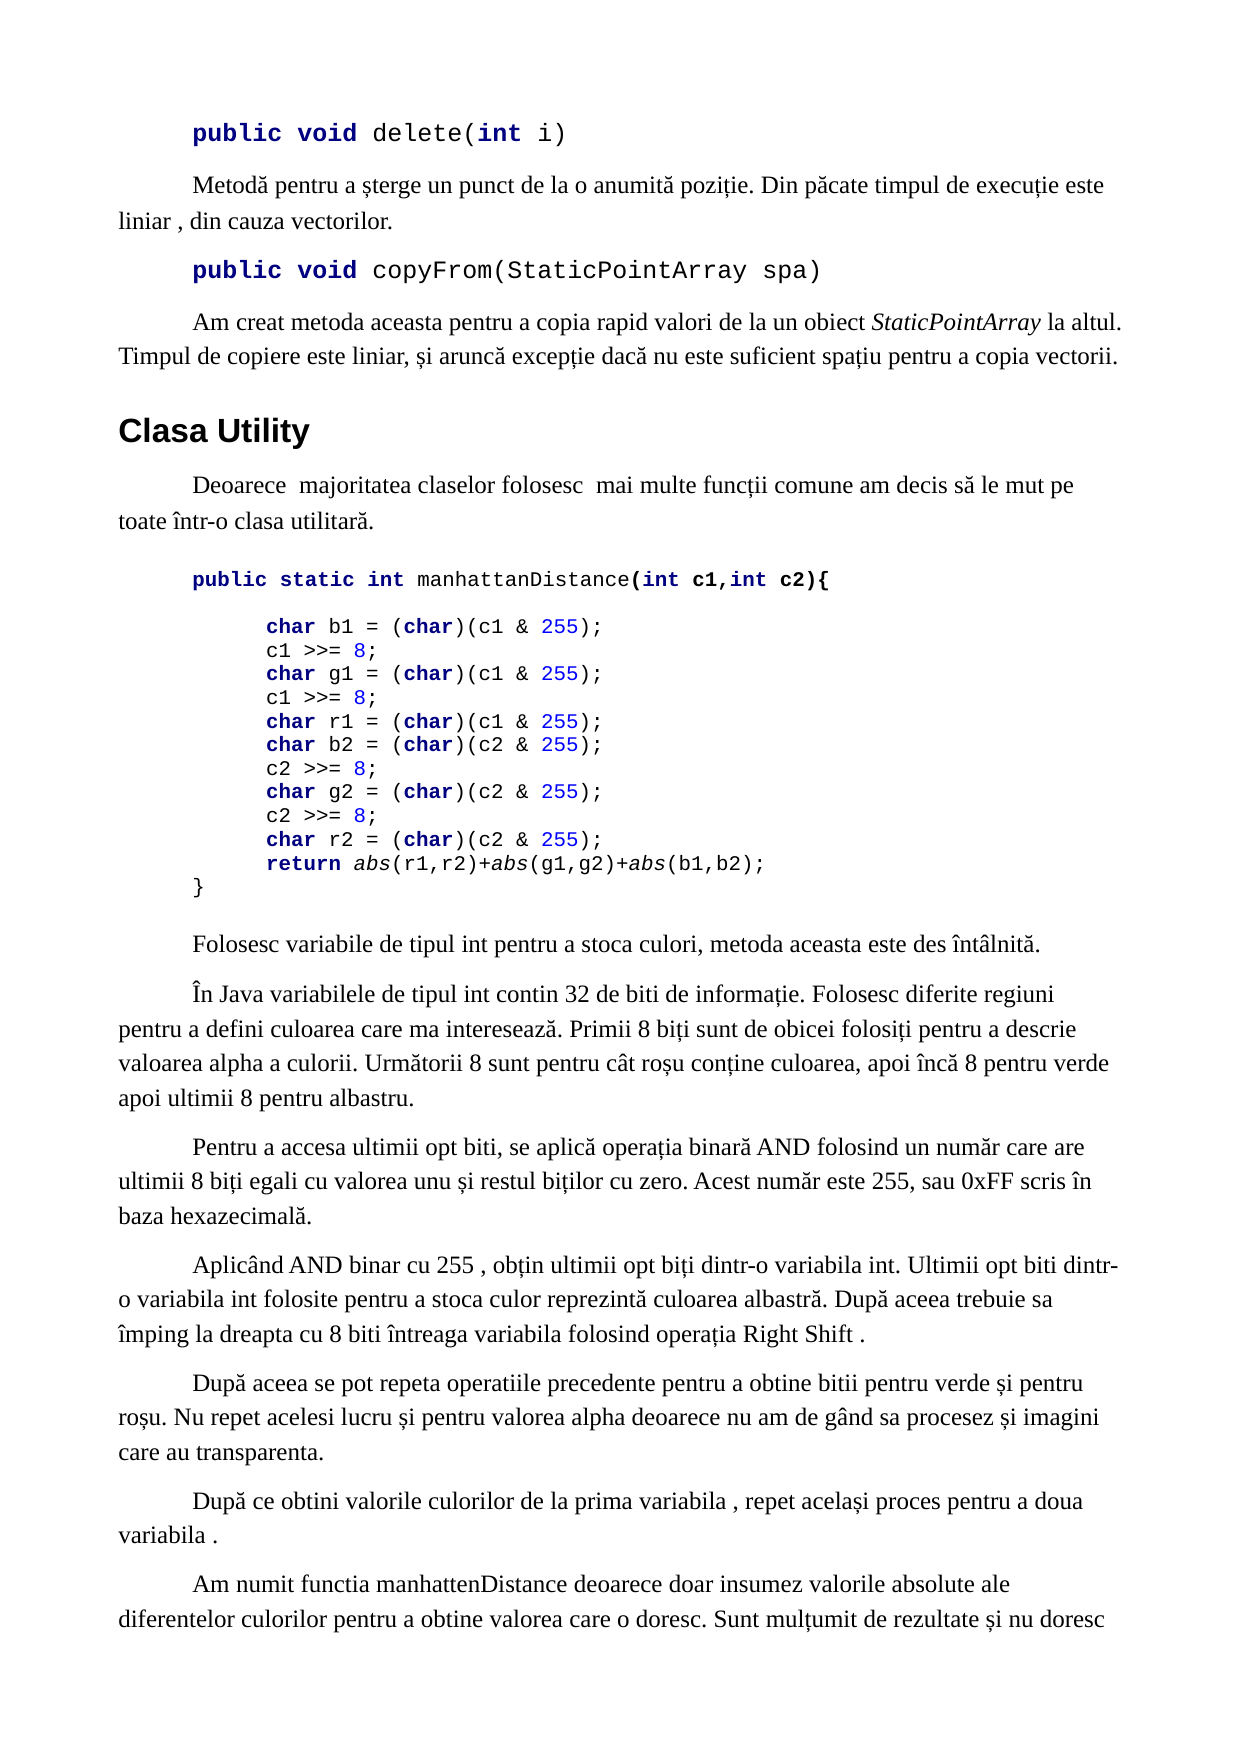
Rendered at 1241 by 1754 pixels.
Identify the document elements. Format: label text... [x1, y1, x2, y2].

text După ce obtini valorile culorilor de la prima variabila , repet același proces pentru a doua variabila . [118, 1486, 1122, 1549]
text În Java variabilele de tipul int contin 32 de biti de informație. Folosesc diferite regiuni pentru a defini culoarea care ma interesează. Primii 8 biți sunt de obicei folosiți pentru a descrie valoarea alpha a culorii. Următorii 8 sunt pentru cât roșu conține culoarea, apoi încă 8 pentru verde apoi ultimii 8 pentru albastru. [118, 979, 1122, 1111]
text Metodă pentru a șterge un punct de la o anumită poziție. Din păcate timpul de execuție este liniar , din cauza vectorilor. [118, 170, 1122, 235]
text c1 >>= 8; [118, 687, 1122, 711]
text După aceea se pot repeta operatiile precedente pentru a obtine bitii pentru verde și pentru roșu. Nu repet acelesi lucru și pentru valorea alpha deoarece nu am de gând sa procesez și imagini care au transparenta. [118, 1368, 1122, 1466]
text public void copyFrom(StaticPointArray spa) [118, 255, 1122, 286]
text c2 >>= 8; [118, 758, 1122, 782]
text Am creat metoda aceasta pentru a copia rapid valori de la un obiect StaticPointArray la altul. Timpul de copiere este liniar, și aruncă excepție dacă nu este suficient spațiu pentru a copia vectorii. [118, 307, 1122, 370]
text Pentru a accesa ultimii opt biti, se aplică operația binară AND folosind un număr care are ultimii 8 biți egali cu valorea unu și restul biților cu zero. Acest număr este 255, sau 0xFF scris în baza hexazecimală. [118, 1132, 1122, 1229]
text char g1 = (char)(c1 & 255); [118, 663, 1122, 687]
text Am numit functia manhattenDistance deoarece doar insumez valorile absolute ale diferentelor culorilor pentru a obtine valorea care o doresc. Sunt mulțumit de rezultate și nu doresc [118, 1569, 1122, 1633]
text char g2 = (char)(c2 & 255); [118, 782, 1122, 805]
text char b1 = (char)(c1 & 255); [118, 616, 1122, 640]
text Folosesc variabile de tipul int pentru a stoca culori, metoda aceasta este des întâlnită. [118, 929, 1122, 959]
text char r2 = (char)(c2 & 255); [118, 829, 1122, 852]
text c1 >>= 8; [118, 640, 1122, 663]
text return abs(r1,r2)+abs(g1,g2)+abs(b1,b2); [118, 852, 1122, 876]
text Aplicând AND binar cu 255 , obțin ultimii opt biți dintr-o variabila int. Ultimii opt biti dintr-o variabila int folosite pentru a stoca culor reprezintă culoarea albastră. După aceea trebuie sa împing la dreapta cu 8 biti întreaga variabila folosind operația Right Shift . [118, 1250, 1122, 1347]
text Deoarece majoritatea claselor folosesc mai multe funcții comune am decis să le mut pe toate într-o clasa utilitară. [118, 462, 1122, 535]
text public static int manhattanDistance(int c1,int c2){ [118, 556, 1122, 594]
text public void delete(int i) [118, 118, 1122, 149]
text c2 >>= 8; [118, 805, 1122, 829]
subtitle Clasa Utility [118, 411, 1122, 450]
text char r1 = (char)(c1 & 255); [118, 711, 1122, 734]
text } [118, 876, 1122, 900]
text char b2 = (char)(c2 & 255); [118, 734, 1122, 758]
